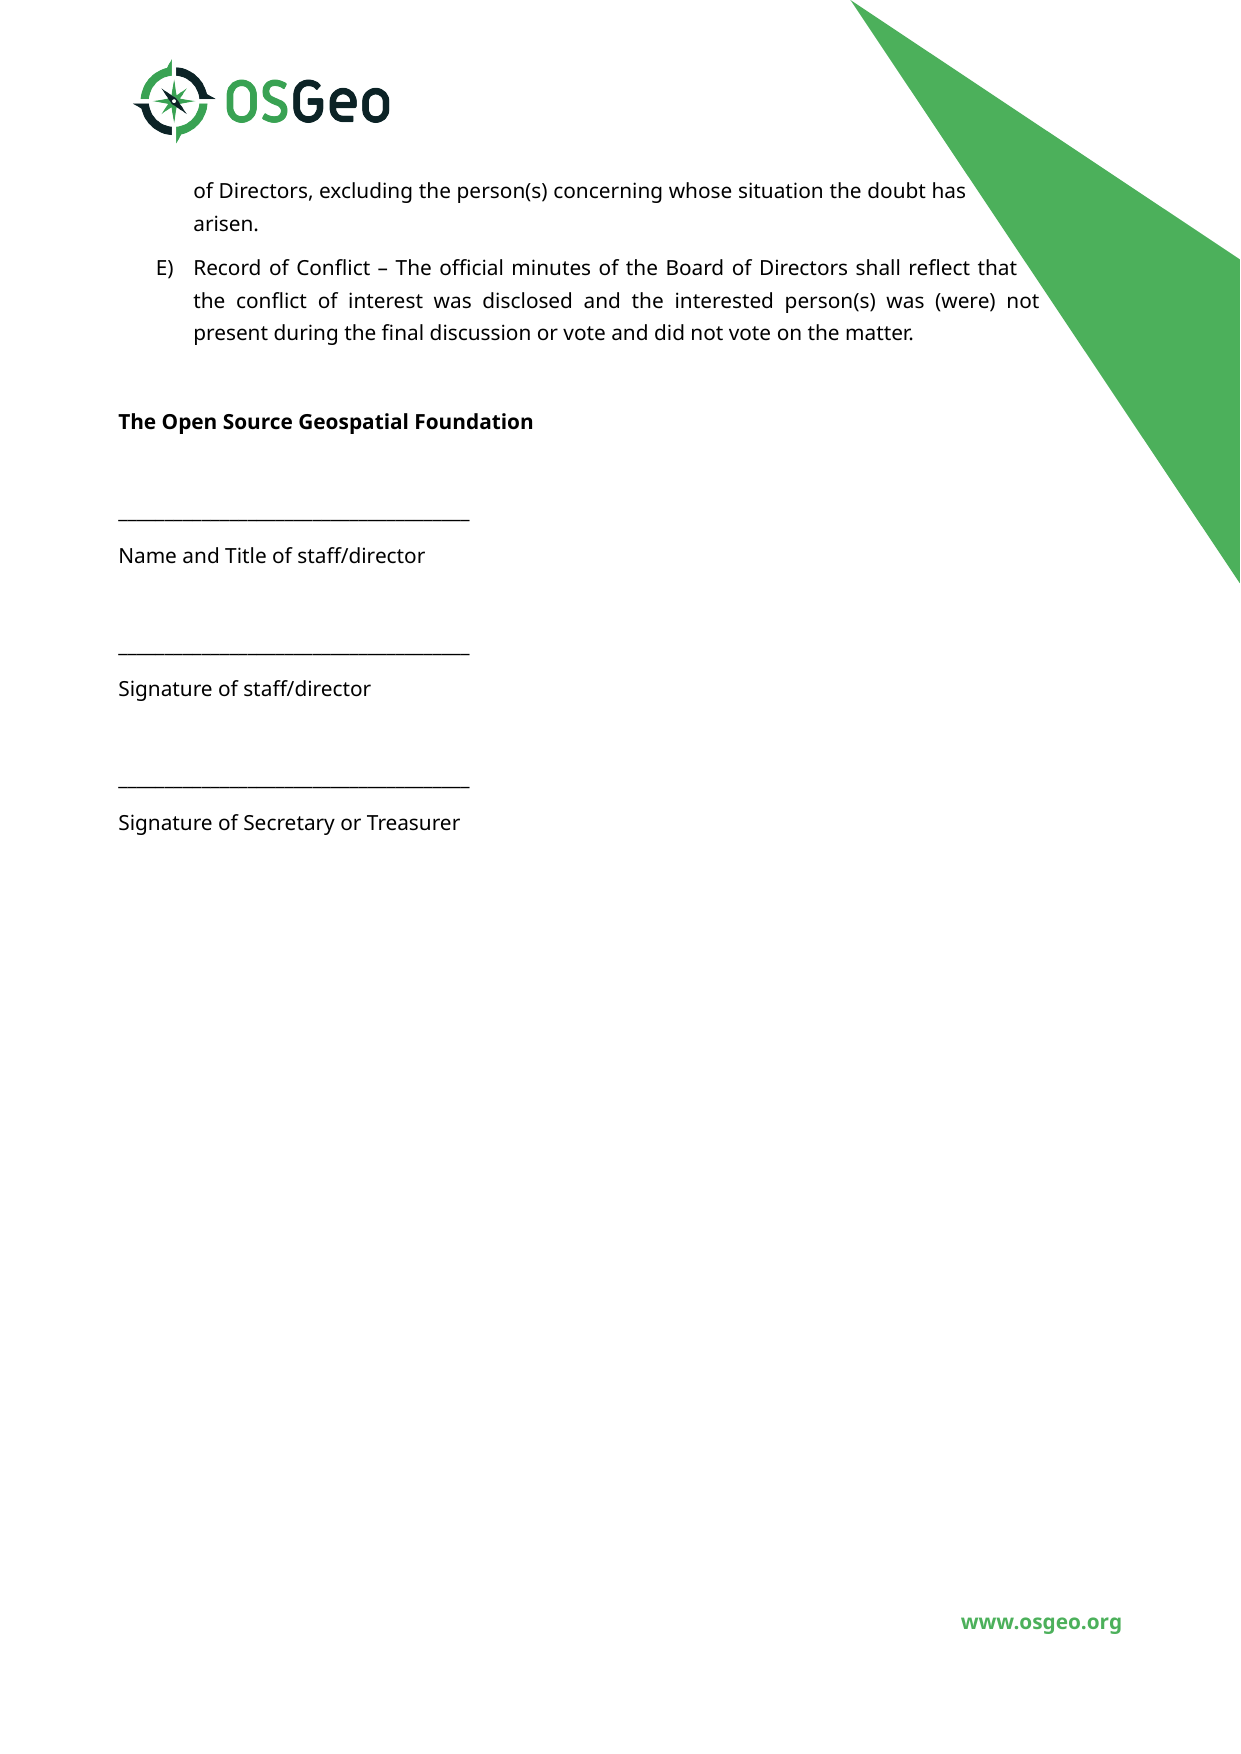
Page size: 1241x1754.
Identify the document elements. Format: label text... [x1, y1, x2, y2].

text ______________________________________ [118, 496, 1122, 525]
text ______________________________________ [118, 630, 1122, 658]
text Name and Title of staff/director [118, 541, 1122, 569]
text ______________________________________ [118, 763, 1122, 792]
text Signature of Secretary or Treasurer [118, 808, 1122, 836]
text Signature of staff/director [118, 674, 1122, 703]
list of Directors, excluding the person(s) concerning whose situation the doubt has arisen. [156, 176, 1007, 237]
text The Open Source Geospatial Foundation [118, 407, 1122, 436]
picture [132, 59, 390, 144]
list Record of Conflict – The official minutes of the Board of Directors shall reflect that the conflict of interest was disclosed and the interested person(s) was (were) not present during the final discussion or vote and did not vote on the matter. [156, 253, 1081, 347]
